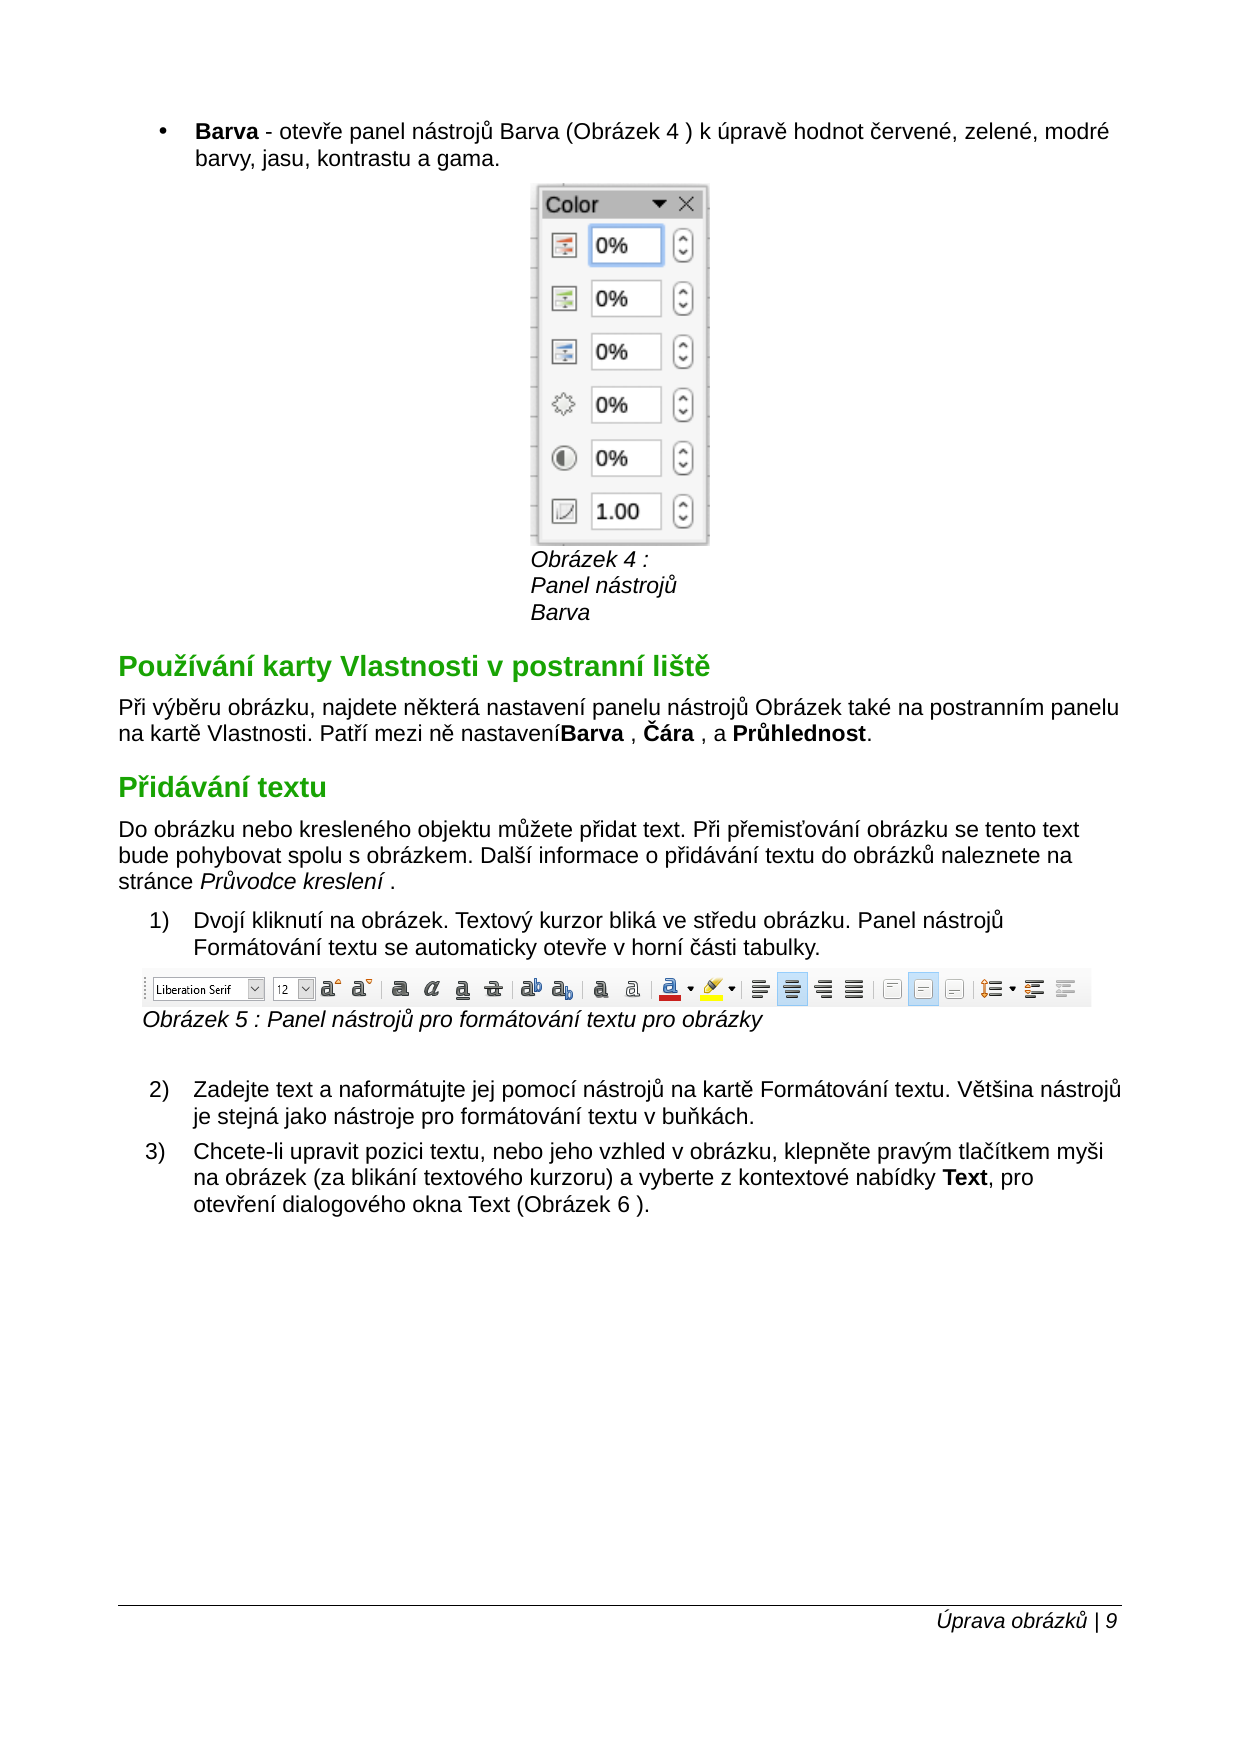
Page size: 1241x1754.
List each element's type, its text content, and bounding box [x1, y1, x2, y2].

list Chcete-li upravit pozici textu, nebo jeho vzhled v obrázku, klepněte pravým tlačítkem myši na obrázek (za blikání textového kurzoru) a vyberte z kontextové nabídky Text, pro otevření dialogového okna Text (Obrázek 6 ). [165, 1138, 1122, 1217]
subtitle Přidávání textu [118, 770, 1122, 804]
list Dvojí kliknutí na obrázek. Textový kurzor bliká ve středu obrázku. Panel nástrojů Formátování textu se automaticky otevře v horní části tabulky. [169, 907, 1122, 960]
subtitle Používání karty Vlastnosti v postranní liště [118, 648, 1122, 682]
text Obrázek 5 : Panel nástrojů pro formátování textu pro obrázky [142, 969, 1098, 1032]
list Barva - otevře panel nástrojů Barva (Obrázek 4 ) k úpravě hodnot červené, zelené, modré barvy, jasu, kontrastu a gama. [156, 118, 1122, 171]
list Zadejte text a naformátujte jej pomocí nástrojů na kartě Formátování textu. Většina nástrojů je stejná jako nástroje pro formátování textu v buňkách. [169, 1076, 1122, 1129]
text Do obrázku nebo kresleného objektu můžete přidat text. Při přemisťování obrázku se tento text bude pohybovat spolu s obrázkem. Další informace o přidávání textu do obrázků naleznete na stránce Průvodce kreslení . [118, 816, 1122, 894]
picture [142, 968, 1092, 1007]
picture [530, 183, 710, 546]
text Při výběru obrázku, najdete některá nastavení panelu nástrojů Obrázek také na postranním panelu na kartě Vlastnosti. Patří mezi ně nastaveníBarva , Čára , a Průhlednost. [118, 694, 1122, 747]
text Obrázek 4 : Panel nástrojů Barva [530, 546, 710, 625]
